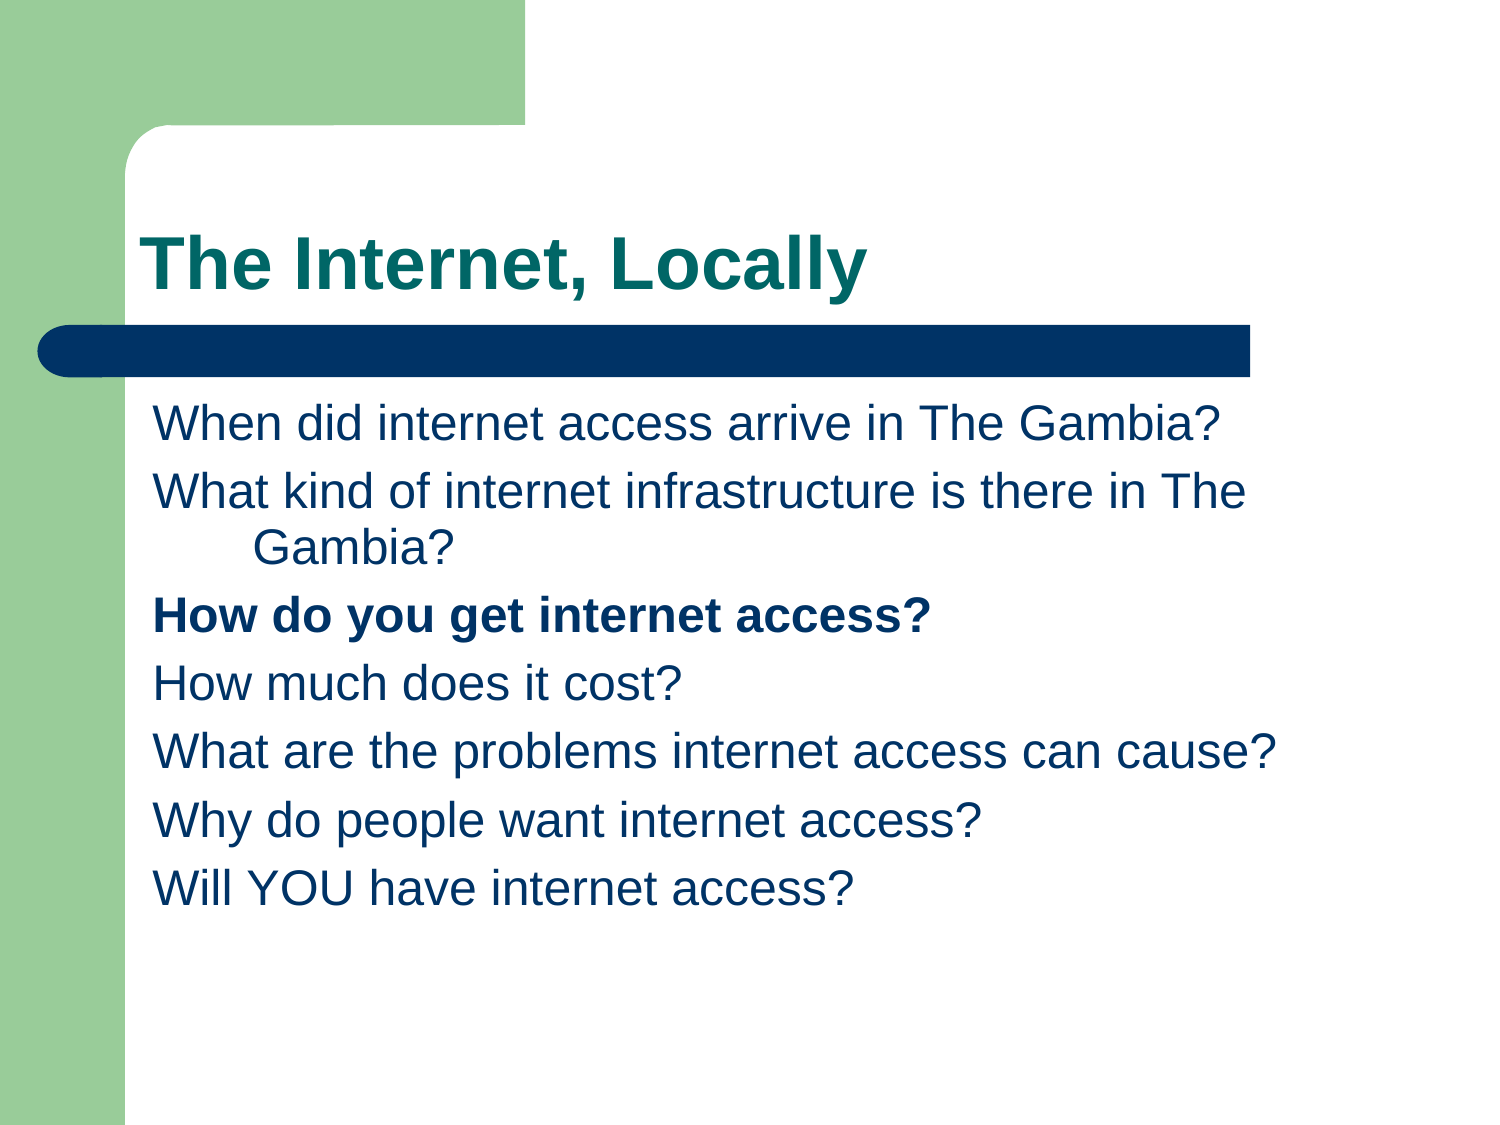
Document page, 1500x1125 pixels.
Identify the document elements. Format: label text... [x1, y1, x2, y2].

list When did internet access arrive in The Gambia? What kind of internet infrastructure is there in The Gambia? How do you get internet access? How much does it cost? What are the problems internet access can cause? Why do people want internet access? Will YOU have internet access? [137, 387, 1400, 999]
title The Internet, Locally [124, 124, 1425, 313]
